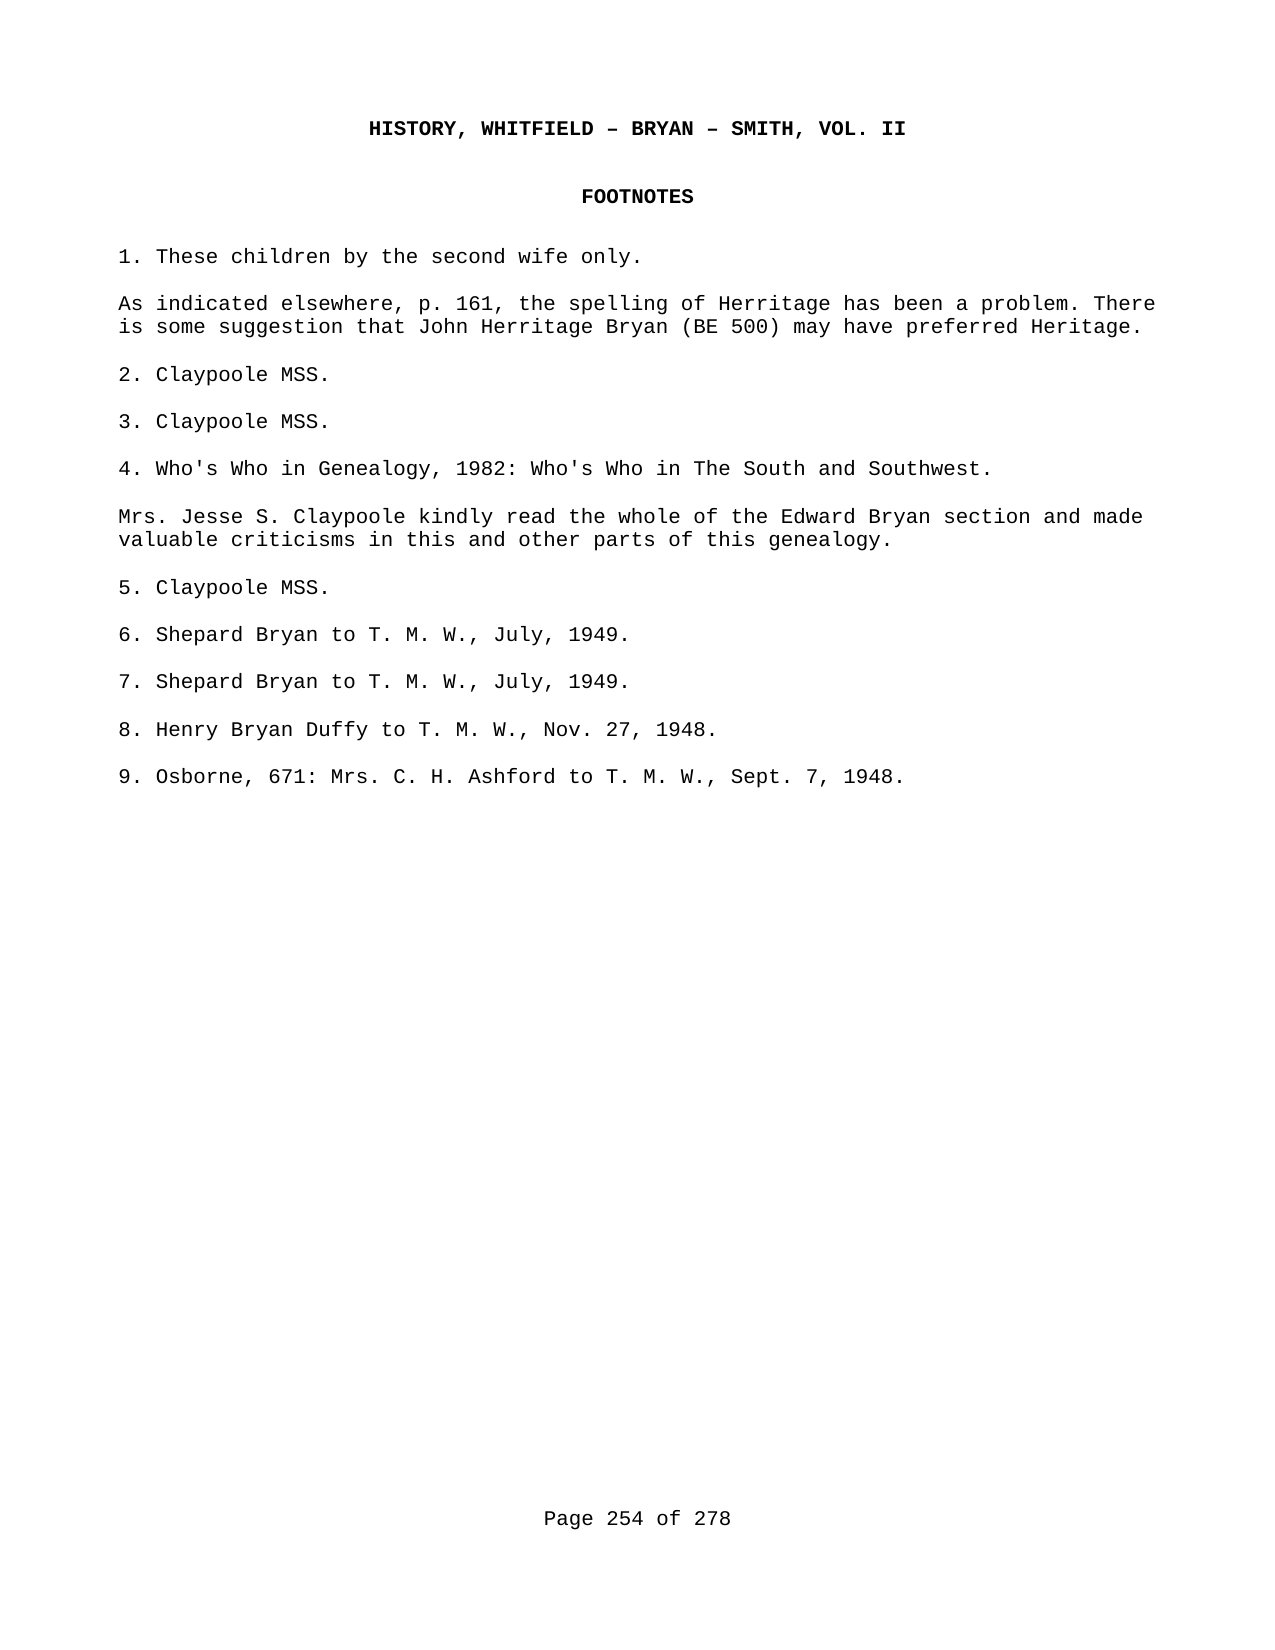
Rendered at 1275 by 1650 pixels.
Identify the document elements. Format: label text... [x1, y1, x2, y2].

text As indicated elsewhere, p. 161, the spelling of Herritage has been a problem. There is some suggestion that John Herritage Bryan (BE 500) may have preferred Heritage. [118, 293, 1157, 340]
text 2. Claypoole MSS. [118, 364, 1157, 387]
text Mrs. Jesse S. Claypoole kindly read the whole of the Edward Bryan section and made valuable criticisms in this and other parts of this genealogy. [118, 506, 1157, 553]
text 4. Who's Who in Genealogy, 1982: Who's Who in The South and Southwest. [118, 458, 1157, 482]
text 6. Shepard Bryan to T. M. W., July, 1949. [118, 624, 1157, 648]
text 1. These children by the second wife only. [118, 246, 1157, 269]
text 3. Claypoole MSS. [118, 411, 1157, 435]
text 7. Shepard Bryan to T. M. W., July, 1949. [118, 671, 1157, 695]
subtitle FOOTNOTES [118, 186, 1157, 209]
text 8. Henry Bryan Duffy to T. M. W., Nov. 27, 1948. [118, 718, 1157, 742]
text 5. Claypoole MSS. [118, 577, 1157, 600]
text 9. Osborne, 671: Mrs. C. H. Ashford to T. M. W., Sept. 7, 1948. [118, 766, 1157, 789]
